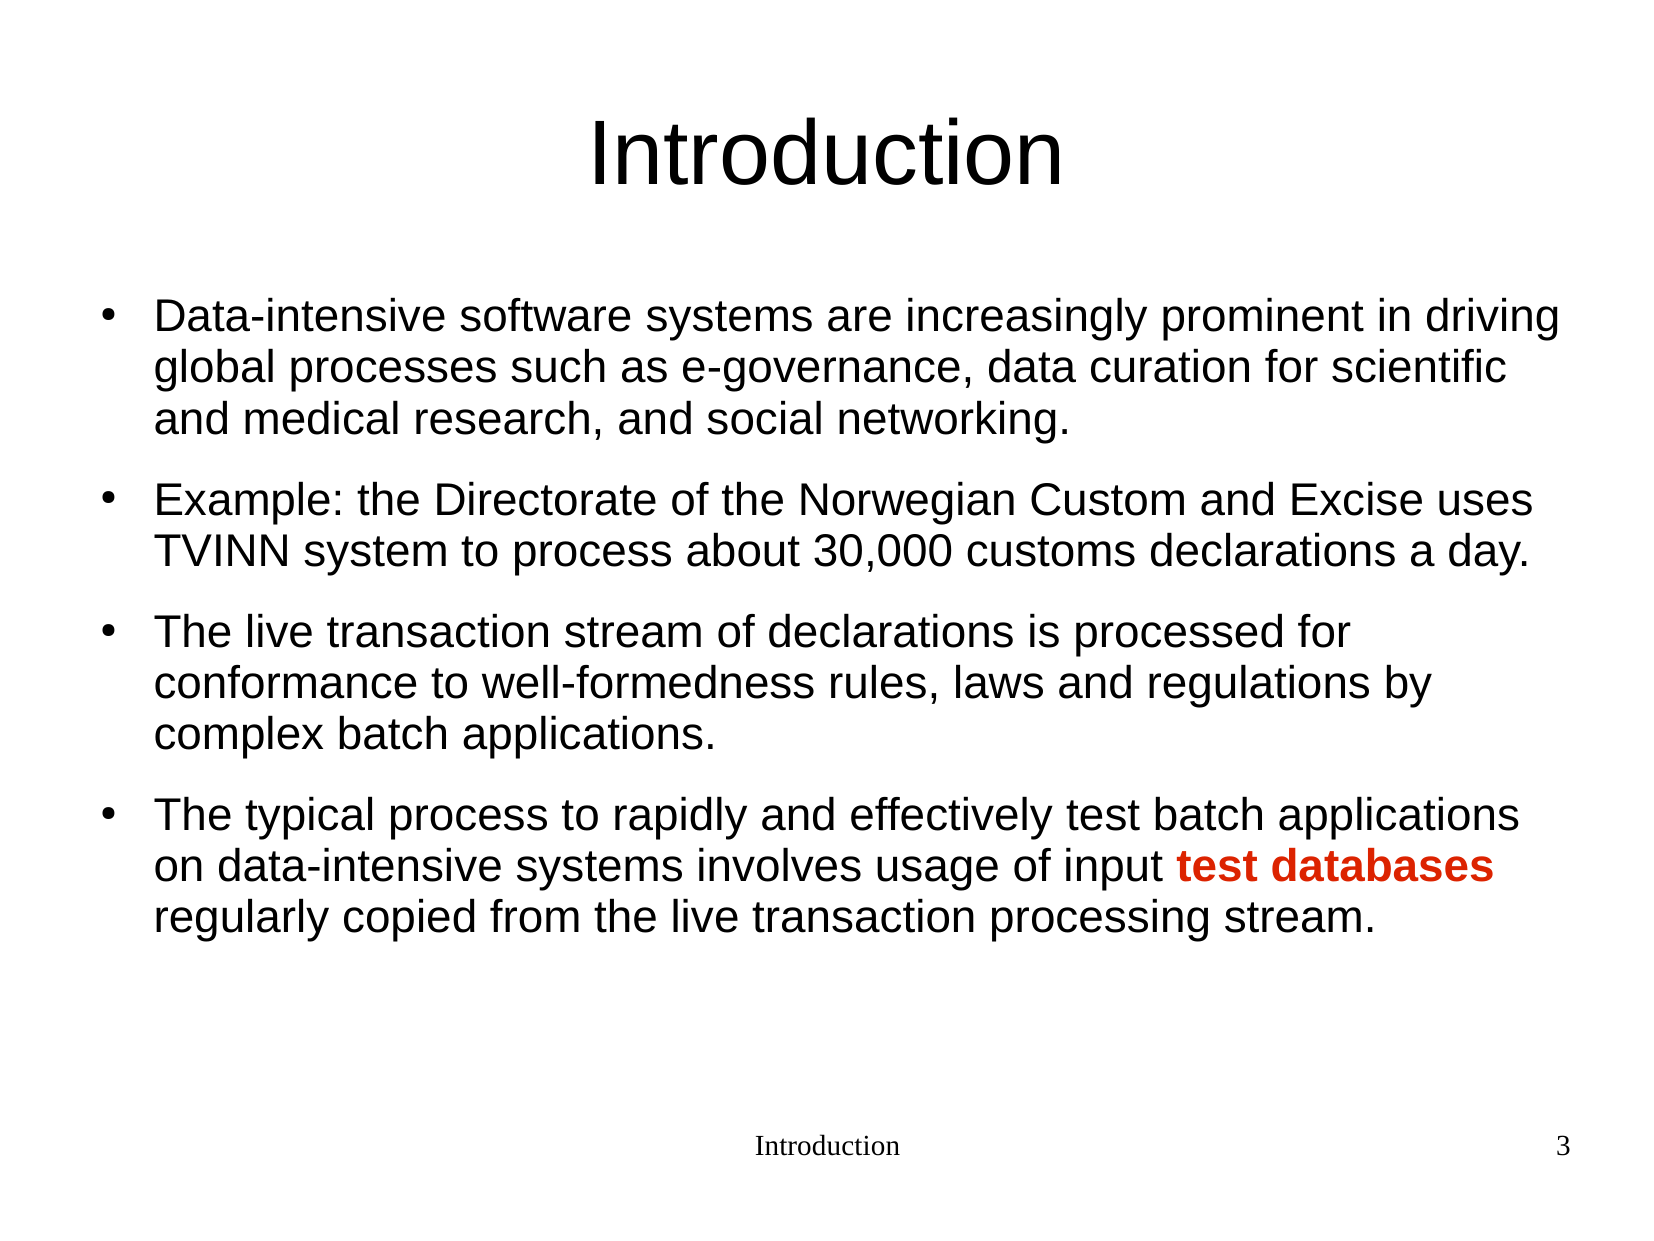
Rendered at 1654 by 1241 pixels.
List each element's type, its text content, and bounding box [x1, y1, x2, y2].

title Introduction [82, 49, 1571, 257]
list Data-intensive software systems are increasingly prominent in driving global processes such as e-governance, data curation for scientific and medical research, and social networking. Example: the Directorate of the Norwegian Custom and Excise uses TVINN system to process about 30,000 customs declarations a day. The live transaction stream of declarations is processed for conformance to well-formedness rules, laws and regulations by complex batch applications. The typical process to rapidly and effectively test batch applications on data-intensive systems involves usage of input test databases regularly copied from the live transaction processing stream. [82, 290, 1571, 1010]
